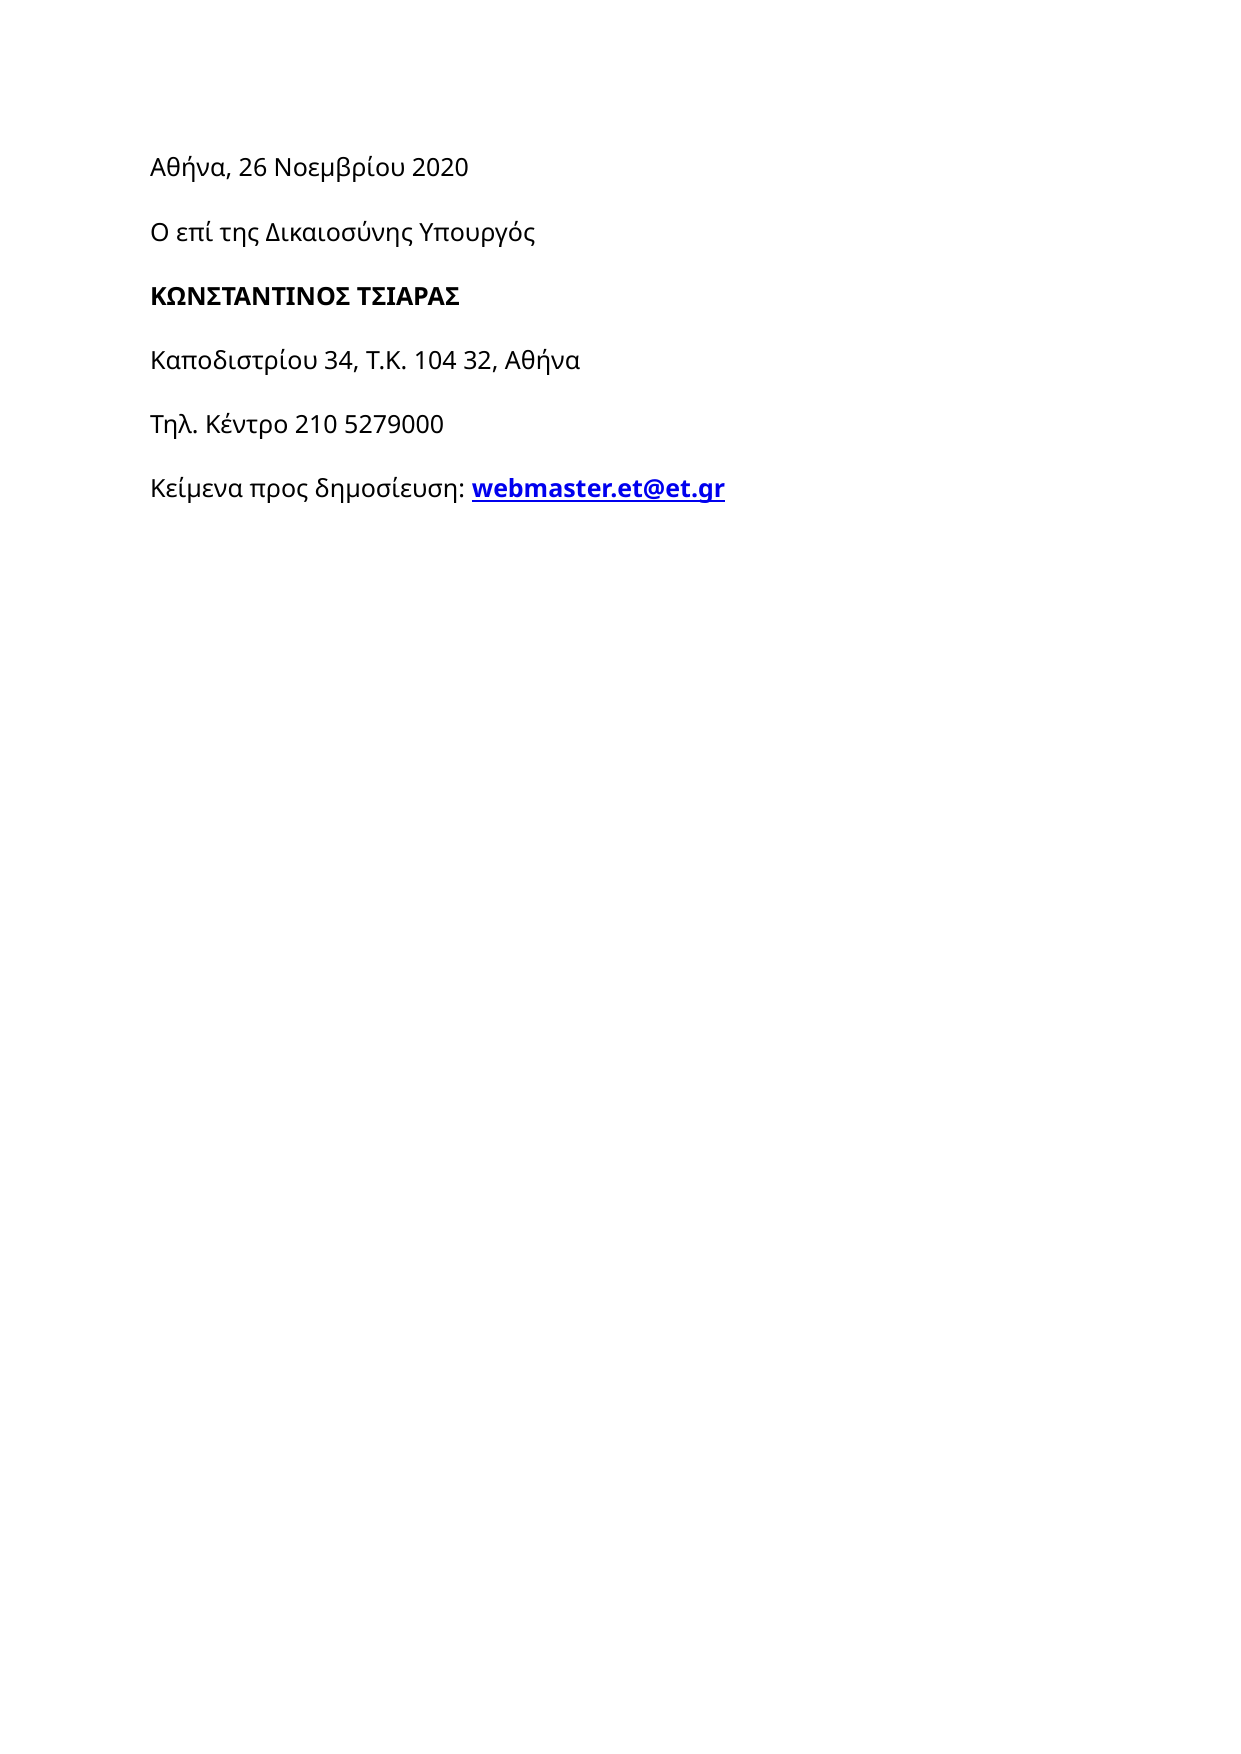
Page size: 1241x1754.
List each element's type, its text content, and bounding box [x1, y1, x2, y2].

text Κείμενα προς δημοσίευση: webmaster.et@et.gr [150, 471, 1090, 505]
text ΚΩΝΣΤΑΝΤΙΝΟΣ ΤΣΙΑΡΑΣ [150, 278, 1090, 312]
text Αθήνα, 26 Νοεμβρίου 2020 [150, 150, 1090, 184]
text Ο επί της Δικαιοσύνης Υπουργός [150, 214, 1090, 248]
text Τηλ. Κέντρο 210 5279000 [150, 407, 1090, 441]
text Καποδιστρίου 34, Τ.Κ. 104 32, Αθήνα [150, 342, 1090, 377]
